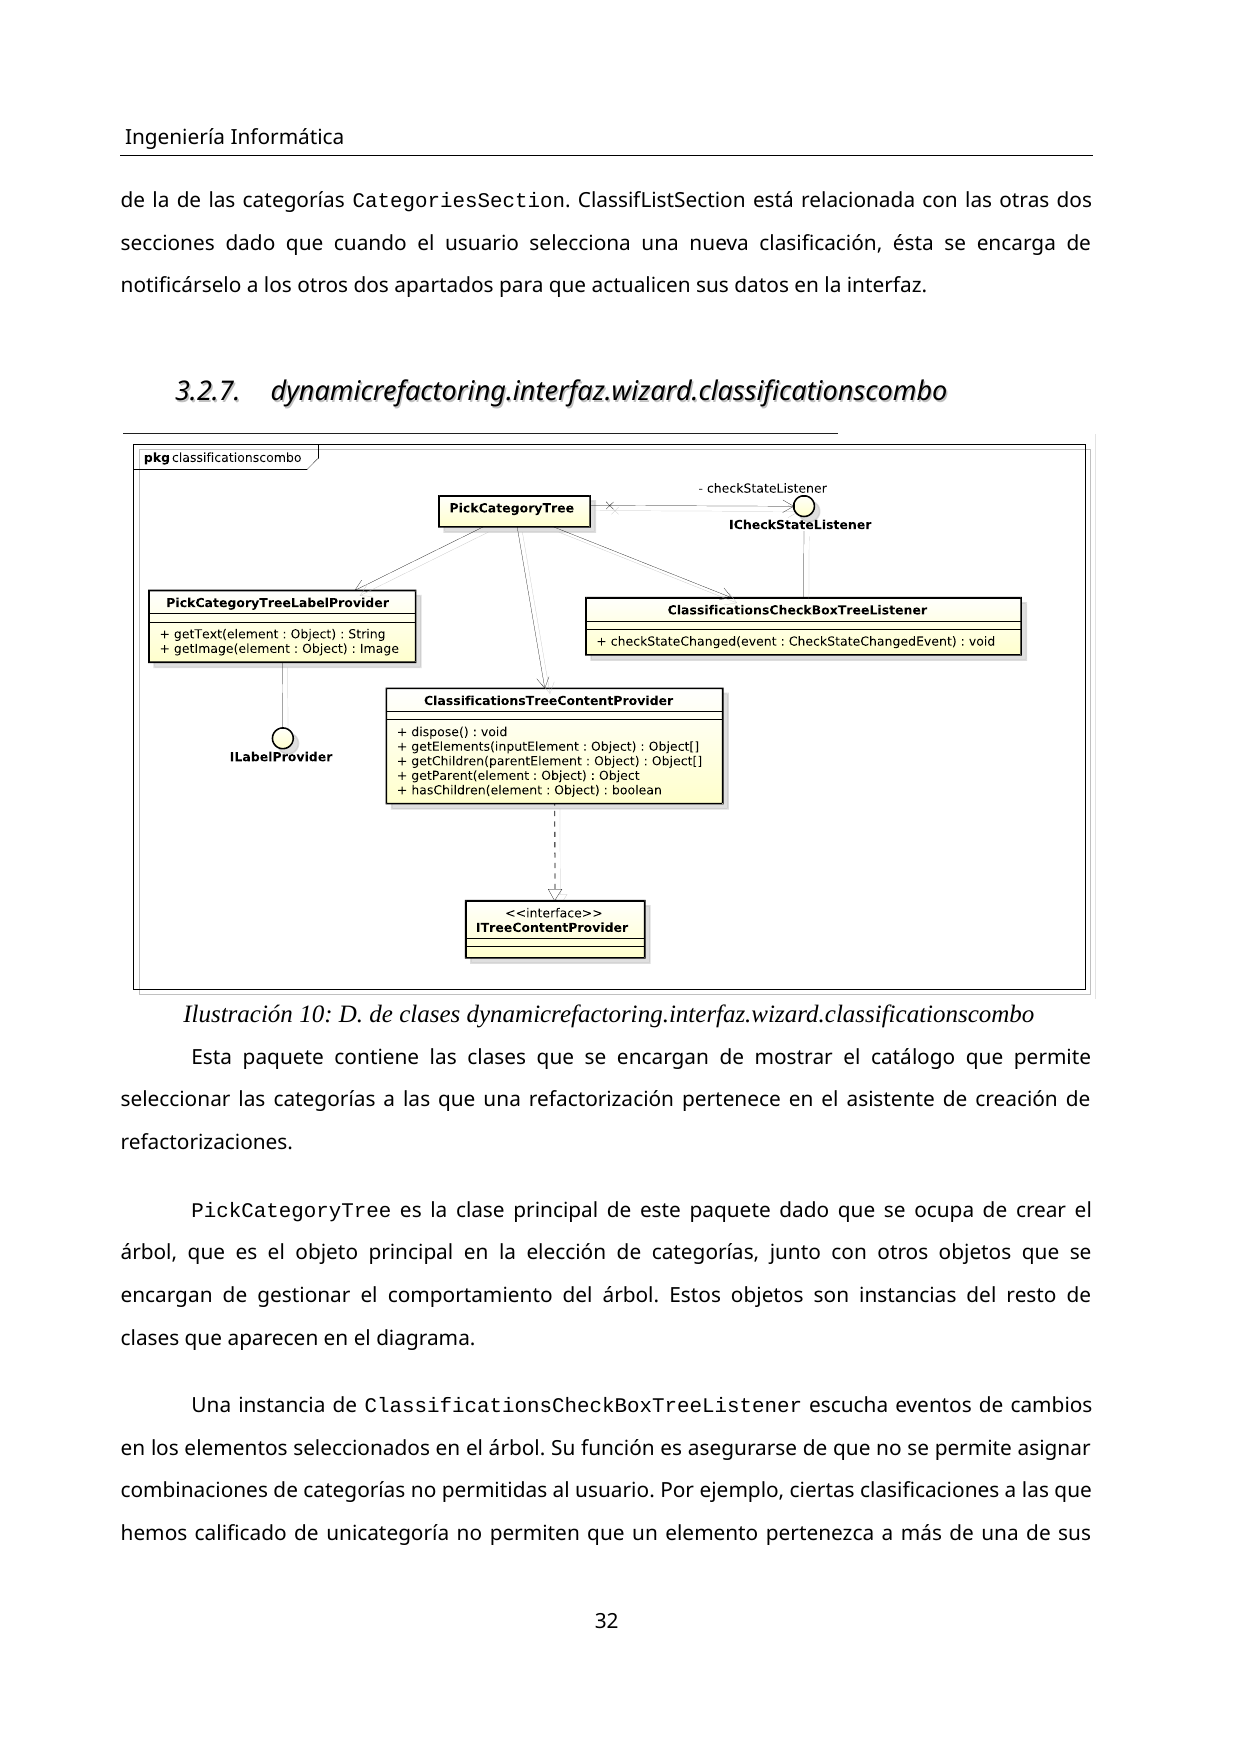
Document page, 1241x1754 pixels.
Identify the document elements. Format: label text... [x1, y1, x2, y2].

text [123, 421, 1097, 434]
text Esta paquete contiene las clases que se encargan de mostrar el catálogo que permite seleccionar las categorías a las que una refactorización pertenece en el asistente de creación de refactorizaciones. [120, 434, 1093, 1156]
text Ilustración 10: D. de clases dynamicrefactoring.interfaz.wizard.classificationscombo [123, 434, 1097, 1028]
text de la de las categorías CategoriesSection. ClassifListSection está relacionada con las otras dos secciones dado que cuando el usuario selecciona una nueva clasificación, ésta se encarga de notificárselo a los otros dos apartados para que actualicen sus datos en la interfaz. [120, 185, 1093, 299]
text Una instancia de ClassificationsCheckBoxTreeListener escucha eventos de cambios en los elementos seleccionados en el árbol. Su función es asegurarse de que no se permite asignar combinaciones de categorías no permitidas al usuario. Por ejemplo, ciertas clasificaciones a las que hemos calificado de unicategoría no permiten que un elemento pertenezca a más de una de sus [120, 1390, 1093, 1547]
subtitle dynamicrefactoring.interfaz.wizard.classificationscombo [241, 372, 1093, 409]
text PickCategoryTree es la clase principal de este paquete dado que se ocupa de crear el árbol, que es el objeto principal en la elección de categorías, junto con otros objetos que se encargan de gestionar el comportamiento del árbol. Estos objetos son instancias del resto de clases que aparecen en el diagrama. [120, 1195, 1093, 1351]
